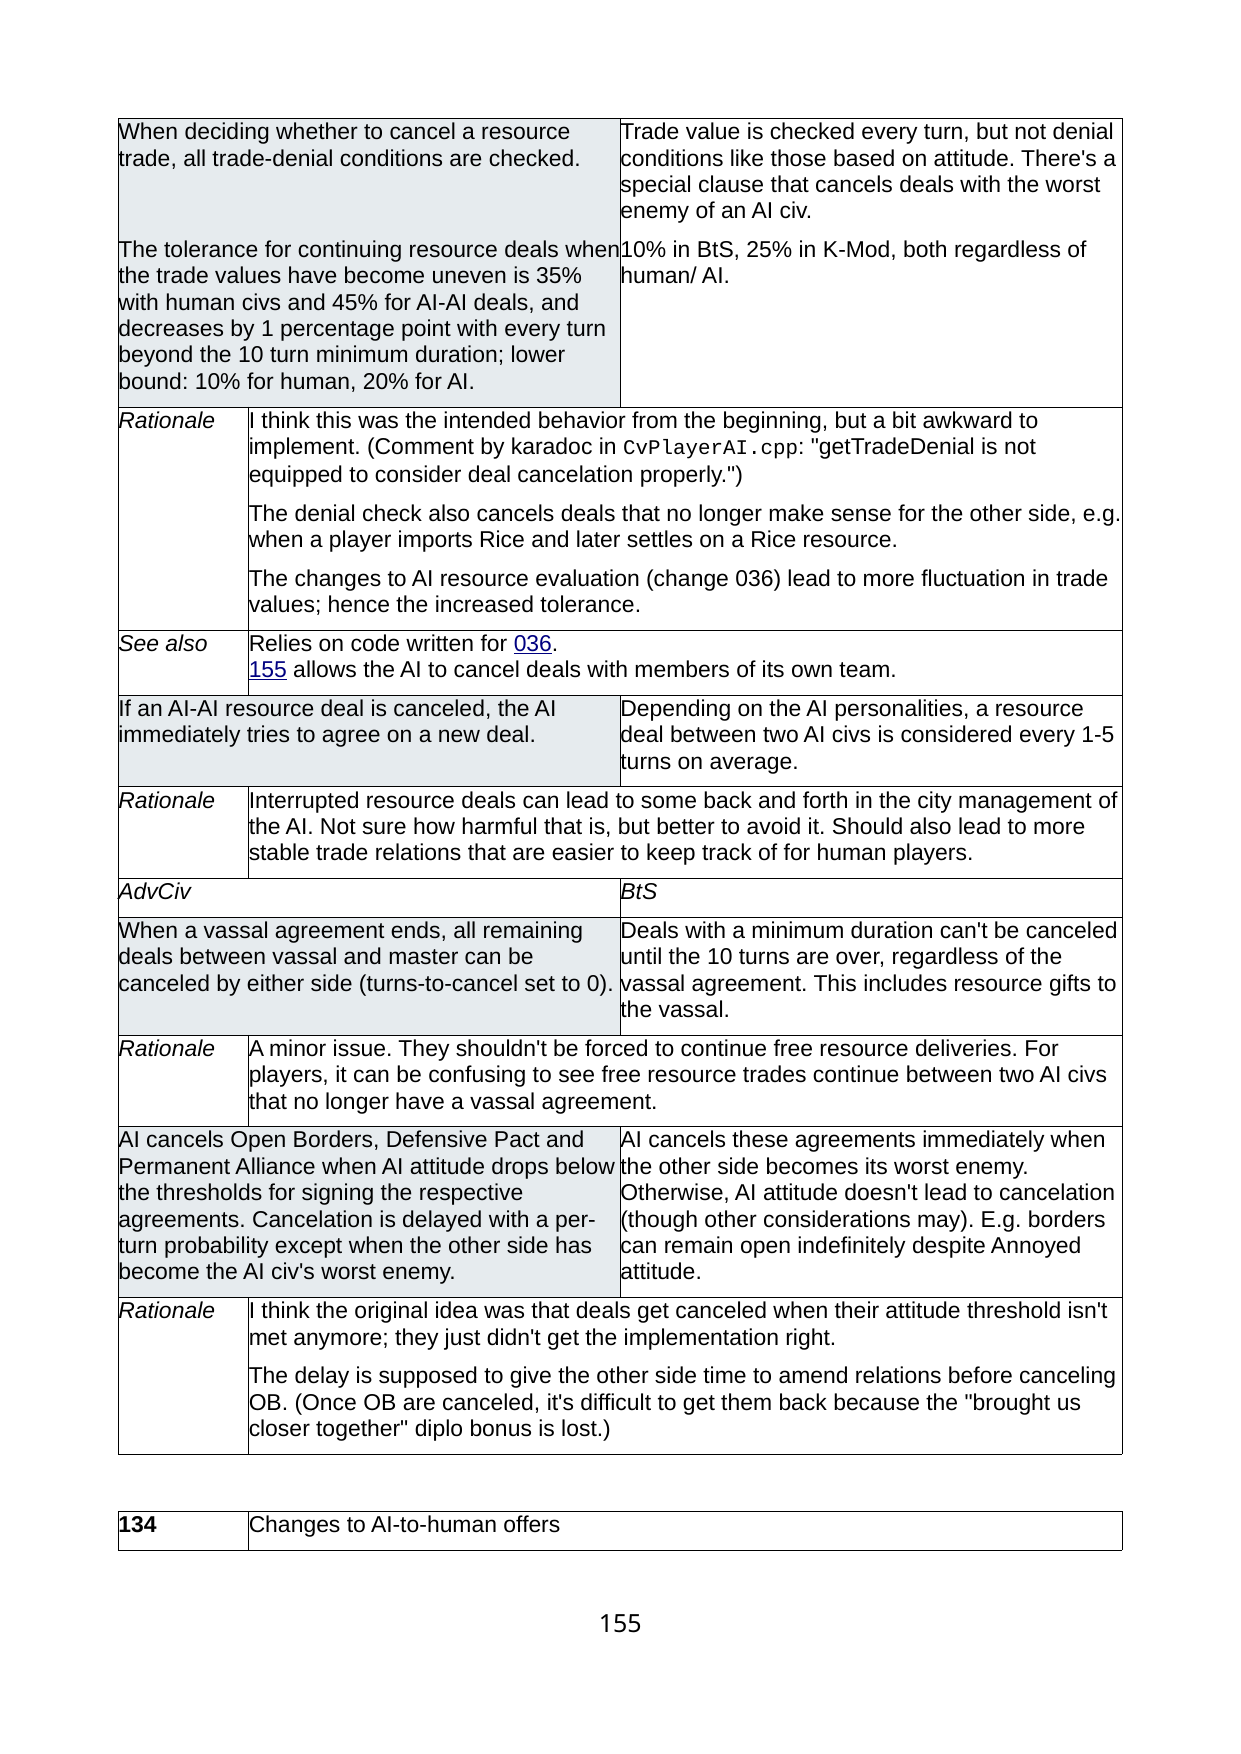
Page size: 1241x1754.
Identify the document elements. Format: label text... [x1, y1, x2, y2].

table_header Changes to AI-to-human offers [249, 1512, 1122, 1550]
table_header 134 [119, 1512, 248, 1550]
table_cell Depending on the AI personalities, a resource deal between two AI civs is considered every 1-5 turns on average. [621, 696, 1122, 786]
table_cell When deciding whether to cancel a resource trade, all trade-denial conditions are checked. The tolerance for continuing resource deals when the trade values have become uneven is 35% with human civs and 45% for AI-AI deals, and decreases by 1 percentage point with every turn beyond the 10 turn minimum duration; lower bound: 10% for human, 20% for AI. [119, 119, 620, 407]
table_cell When a vassal agreement ends, all remaining deals between vassal and master can be canceled by either side (turns-to-cancel set to 0). [119, 918, 620, 1035]
table_cell Deals with a minimum duration can't be canceled until the 10 turns are over, regardless of the vassal agreement. This includes resource gifts to the vassal. [621, 918, 1122, 1035]
table_cell See also [119, 631, 248, 695]
table_cell A minor issue. They shouldn't be forced to continue free resource deliveries. For players, it can be confusing to see free resource trades continue between two AI civs that no longer have a vassal agreement. [249, 1036, 1122, 1126]
table_cell Rationale [119, 408, 248, 630]
table_cell AdvCiv [119, 879, 620, 917]
table_cell BtS [621, 879, 1122, 917]
table_cell Rationale [119, 787, 248, 878]
table_cell Rationale [119, 1298, 248, 1454]
table_cell AI cancels Open Borders, Defensive Pact and Permanent Alliance when AI attitude drops below the thresholds for signing the respective agreements. Cancelation is delayed with a per-turn probability except when the other side has become the AI civ's worst enemy. [119, 1127, 620, 1297]
table_cell Rationale [119, 1036, 248, 1126]
table_cell Interrupted resource deals can lead to some back and forth in the city management of the AI. Not sure how harmful that is, but better to avoid it. Should also lead to more stable trade relations that are easier to keep track of for human players. [249, 787, 1122, 878]
table_cell Trade value is checked every turn, but not denial conditions like those based on attitude. There's a special clause that cancels deals with the worst enemy of an AI civ. 10% in BtS, 25% in K‑Mod, both regardless of human/ AI. [621, 119, 1122, 407]
table_cell I think this was the intended behavior from the beginning, but a bit awkward to implement. (Comment by karadoc in CvPlayerAI.cpp: "getTradeDenial is not equipped to consider deal cancelation properly.") The denial check also cancels deals that no longer make sense for the other side, e.g. when a player imports Rice and later settles on a Rice resource. The changes to AI resource evaluation (change 036) lead to more fluctuation in trade values; hence the increased tolerance. [249, 408, 1122, 630]
table_cell AI cancels these agreements immediately when the other side becomes its worst enemy. Otherwise, AI attitude doesn't lead to cancelation (though other considerations may). E.g. borders can remain open indefinitely despite Annoyed attitude. [621, 1127, 1122, 1297]
table_cell I think the original idea was that deals get canceled when their attitude threshold isn't met anymore; they just didn't get the implementation right. The delay is supposed to give the other side time to amend relations before canceling OB. (Once OB are canceled, it's difficult to get them back because the "brought us closer together" diplo bonus is lost.) [249, 1298, 1122, 1454]
table_cell Relies on code written for 036. 155 allows the AI to cancel deals with members of its own team. [249, 631, 1122, 695]
table_cell If an AI-AI resource deal is canceled, the AI immediately tries to agree on a new deal. [119, 696, 620, 786]
